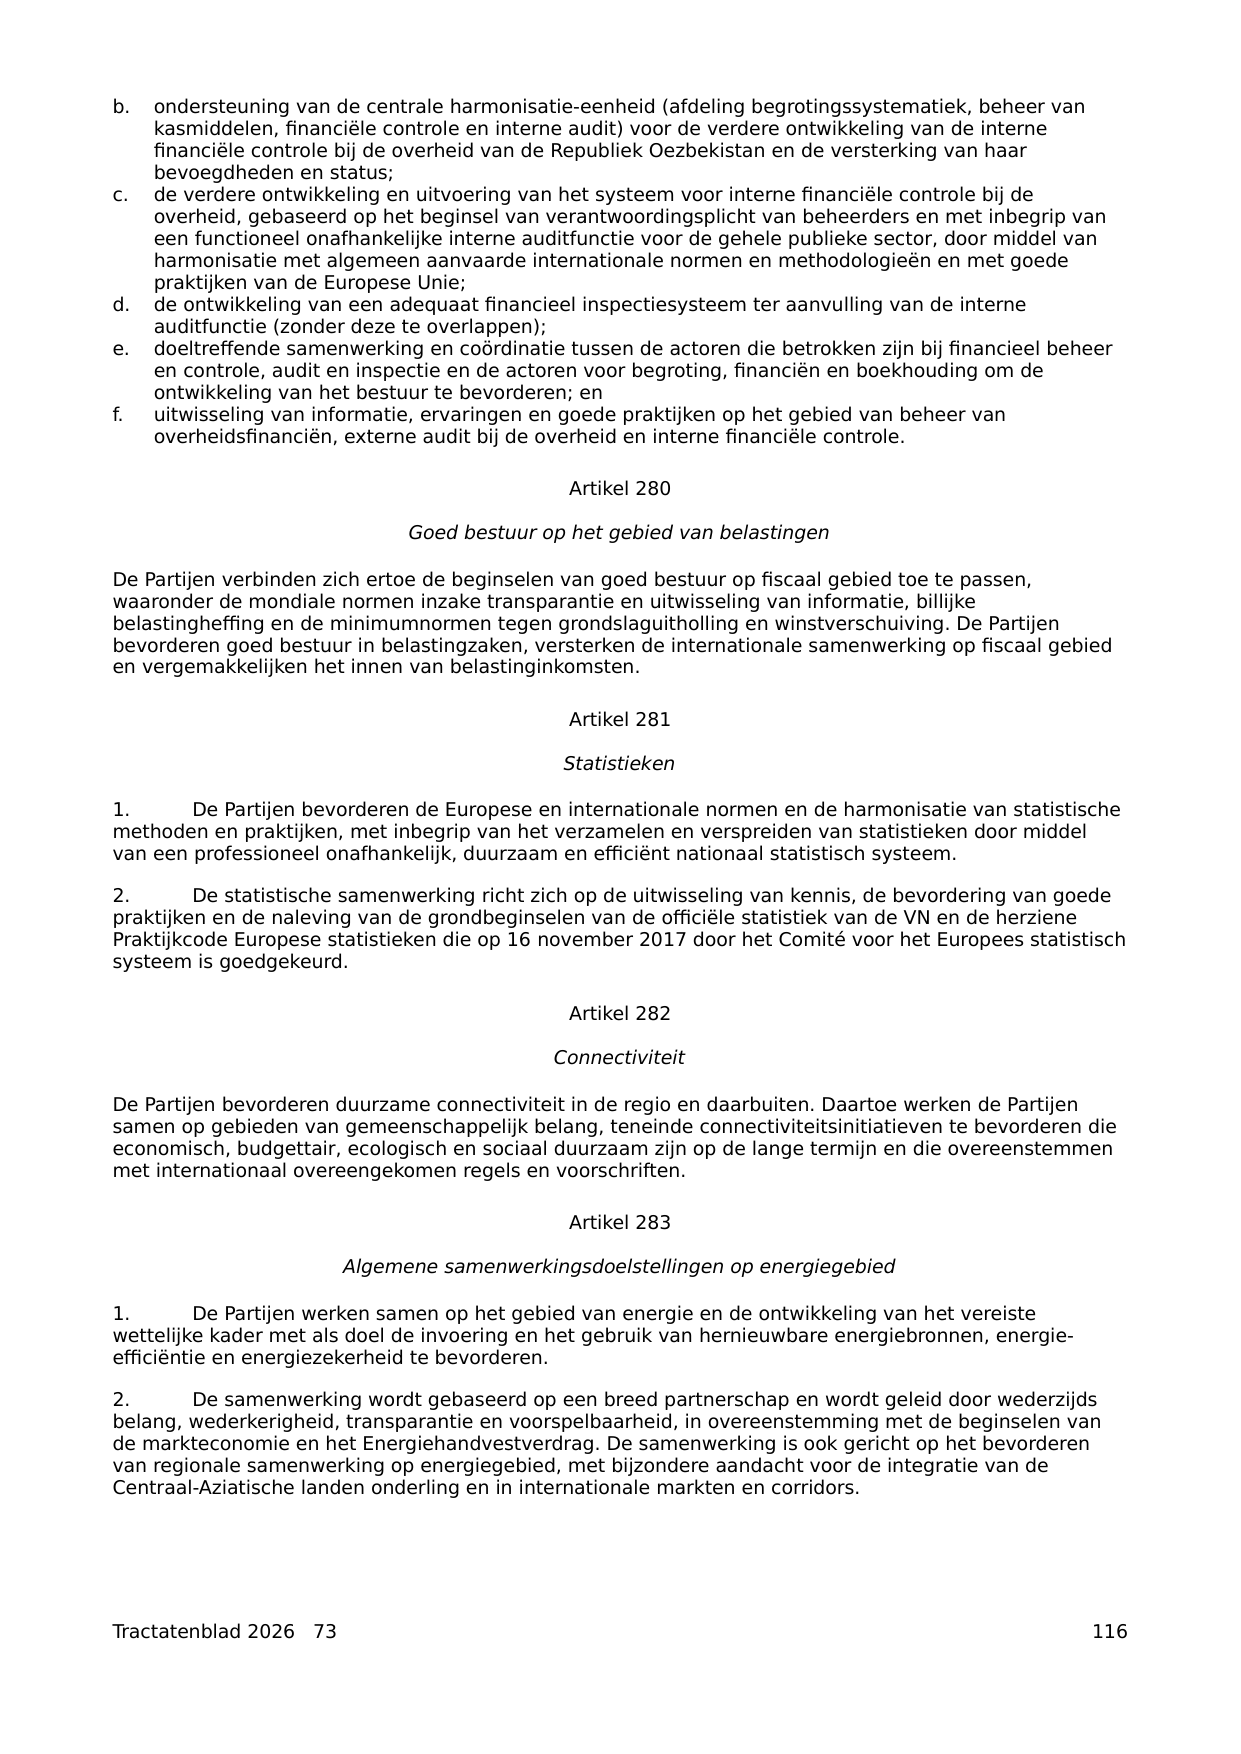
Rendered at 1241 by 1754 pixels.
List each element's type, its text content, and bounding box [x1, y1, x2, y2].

text De Partijen bevorderen duurzame connectiviteit in de regio en daarbuiten. Daartoe werken de Partijen samen op gebieden van gemeenschappelijk belang, teneinde connectiviteitsinitiatieven te bevorderen die economisch, budgettair, ecologisch en sociaal duurzaam zijn op de lange termijn en die overeenstemmen met internationaal overeengekomen regels en voorschriften. [112, 1094, 1128, 1182]
text De Partijen verbinden zich ertoe de beginselen van goed bestuur op fiscaal gebied toe te passen, waaronder de mondiale normen inzake transparantie en uitwisseling van informatie, billijke belastingheffing en de minimumnormen tegen grondslaguitholling en winstverschuiving. De Partijen bevorderen goed bestuur in belastingzaken, versterken de internationale samenwerking op fiscaal gebied en vergemakkelijken het innen van belastinginkomsten. [112, 568, 1128, 678]
subtitle Artikel 280 Goed bestuur op het gebied van belastingen [112, 478, 1128, 543]
text 2. De samenwerking wordt gebaseerd op een breed partnerschap en wordt geleid door wederzijds belang, wederkerigheid, transparantie en voorspelbaarheid, in overeenstemming met de beginselen van de markteconomie en het Energiehandvestverdrag. De samenwerking is ook gericht op het bevorderen van regionale samenwerking op energiegebied, met bijzondere aandacht voor de integratie van de Centraal-Aziatische landen onderling en in internationale markten en corridors. [112, 1389, 1128, 1499]
text 1. De Partijen bevorderen de Europese en internationale normen en de harmonisatie van statistische methoden en praktijken, met inbegrip van het verzamelen en verspreiden van statistieken door middel van een professioneel onafhankelijk, duurzaam en efficiënt nationaal statistisch systeem. [112, 799, 1128, 865]
subtitle Artikel 282 Connectiviteit [112, 1003, 1128, 1069]
text b. ondersteuning van de centrale harmonisatie-eenheid (afdeling begrotingssystematiek, beheer van kasmiddelen, financiële controle en interne audit) voor de verdere ontwikkeling van de interne financiële controle bij de overheid van de Republiek Oezbekistan en de versterking van haar bevoegdheden en status; [112, 96, 1128, 184]
text e. doeltreffende samenwerking en coördinatie tussen de actoren die betrokken zijn bij financieel beheer en controle, audit en inspectie en de actoren voor begroting, financiën en boekhouding om de ontwikkeling van het bestuur te bevorderen; en [112, 338, 1128, 404]
text 2. De statistische samenwerking richt zich op de uitwisseling van kennis, de bevordering van goede praktijken en de naleving van de grondbeginselen van de officiële statistiek van de VN en de herziene Praktijkcode Europese statistieken die op 16 november 2017 door het Comité voor het Europees statistisch systeem is goedgekeurd. [112, 885, 1128, 973]
subtitle Artikel 283 Algemene samenwerkingsdoelstellingen op energiegebied [112, 1212, 1128, 1278]
subtitle Artikel 281 Statistieken [112, 708, 1128, 774]
text c. de verdere ontwikkeling en uitvoering van het systeem voor interne financiële controle bij de overheid, gebaseerd op het beginsel van verantwoordingsplicht van beheerders en met inbegrip van een functioneel onafhankelijke interne auditfunctie voor de gehele publieke sector, door middel van harmonisatie met algemeen aanvaarde internationale normen en methodologieën en met goede praktijken van de Europese Unie; [112, 184, 1128, 294]
text d. de ontwikkeling van een adequaat financieel inspectiesysteem ter aanvulling van de interne auditfunctie (zonder deze te overlappen); [112, 294, 1128, 338]
text f. uitwisseling van informatie, ervaringen en goede praktijken op het gebied van beheer van overheidsfinanciën, externe audit bij de overheid en interne financiële controle. [112, 404, 1128, 448]
text 1. De Partijen werken samen op het gebied van energie en de ontwikkeling van het vereiste wettelijke kader met als doel de invoering en het gebruik van hernieuwbare energiebronnen, energie-efficiëntie en energiezekerheid te bevorderen. [112, 1303, 1128, 1369]
